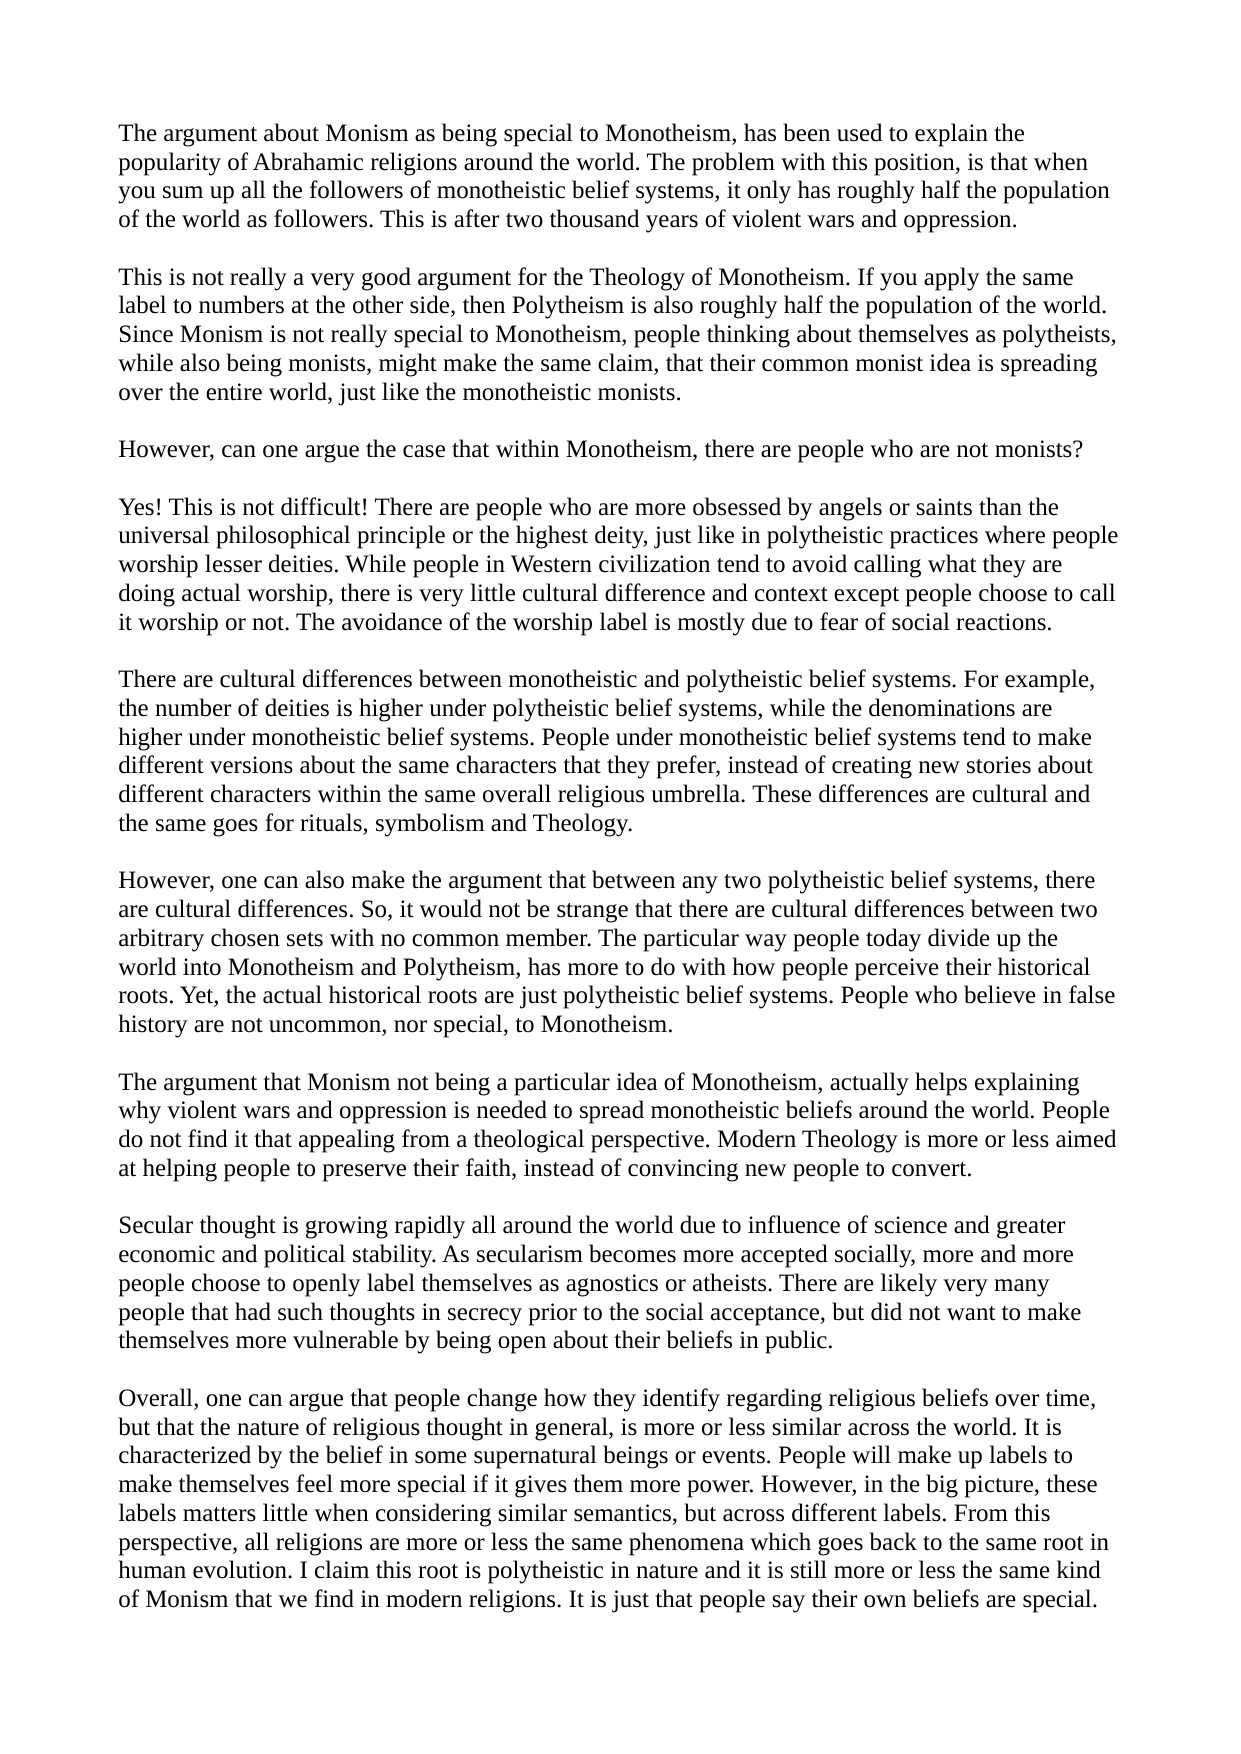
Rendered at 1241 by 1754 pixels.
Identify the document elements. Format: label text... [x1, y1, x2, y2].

text This is not really a very good argument for the Theology of Monotheism. If you apply the same label to numbers at the other side, then Polytheism is also roughly half the population of the world. Since Monism is not really special to Monotheism, people thinking about themselves as polytheists, while also being monists, might make the same claim, that their common monist idea is spreading over the entire world, just like the monotheistic monists. [118, 262, 1122, 406]
text Yes! This is not difficult! There are people who are more obsessed by angels or saints than the universal philosophical principle or the highest deity, just like in polytheistic practices where people worship lesser deities. While people in Western civilization tend to avoid calling what they are doing actual worship, there is very little cultural difference and context except people choose to call it worship or not. The avoidance of the worship label is mostly due to fear of social reactions. [118, 492, 1122, 636]
text Overall, one can argue that people change how they identify regarding religious beliefs over time, but that the nature of religious thought in general, is more or less similar across the world. It is characterized by the belief in some supernatural beings or events. People will make up labels to make themselves feel more special if it gives them more power. However, in the big picture, these labels matters little when considering similar semantics, but across different labels. From this perspective, all religions are more or less the same phenomena which goes back to the same root in human evolution. I claim this root is polytheistic in nature and it is still more or less the same kind of Monism that we find in modern religions. It is just that people say their own beliefs are special. [118, 1383, 1122, 1613]
text Secular thought is growing rapidly all around the world due to influence of science and greater economic and political stability. As secularism becomes more accepted socially, more and more people choose to openly label themselves as agnostics or atheists. There are likely very many people that had such thoughts in secrecy prior to the social acceptance, but did not want to make themselves more vulnerable by being open about their beliefs in public. [118, 1211, 1122, 1354]
text The argument about Monism as being special to Monotheism, has been used to explain the popularity of Abrahamic religions around the world. The problem with this position, is that when you sum up all the followers of monotheistic belief systems, it only has roughly half the population of the world as followers. This is after two thousand years of violent wars and oppression. [118, 118, 1122, 233]
text However, can one argue the case that within Monotheism, there are people who are not monists? [118, 434, 1122, 463]
text The argument that Monism not being a particular idea of Monotheism, actually helps explaining why violent wars and oppression is needed to spread monotheistic beliefs around the world. People do not find it that appealing from a theological perspective. Modern Theology is more or less aimed at helping people to preserve their faith, instead of convincing new people to convert. [118, 1067, 1122, 1182]
text There are cultural differences between monotheistic and polytheistic belief systems. For example, the number of deities is higher under polytheistic belief systems, while the denominations are higher under monotheistic belief systems. People under monotheistic belief systems tend to make different versions about the same characters that they prefer, instead of creating new stories about different characters within the same overall religious umbrella. These differences are cultural and the same goes for rituals, symbolism and Theology. [118, 664, 1122, 837]
text However, one can also make the argument that between any two polytheistic belief systems, there are cultural differences. So, it would not be strange that there are cultural differences between two arbitrary chosen sets with no common member. The particular way people today divide up the world into Monotheism and Polytheism, has more to do with how people perceive their historical roots. Yet, the actual historical roots are just polytheistic belief systems. People who believe in false history are not uncommon, nor special, to Monotheism. [118, 866, 1122, 1038]
